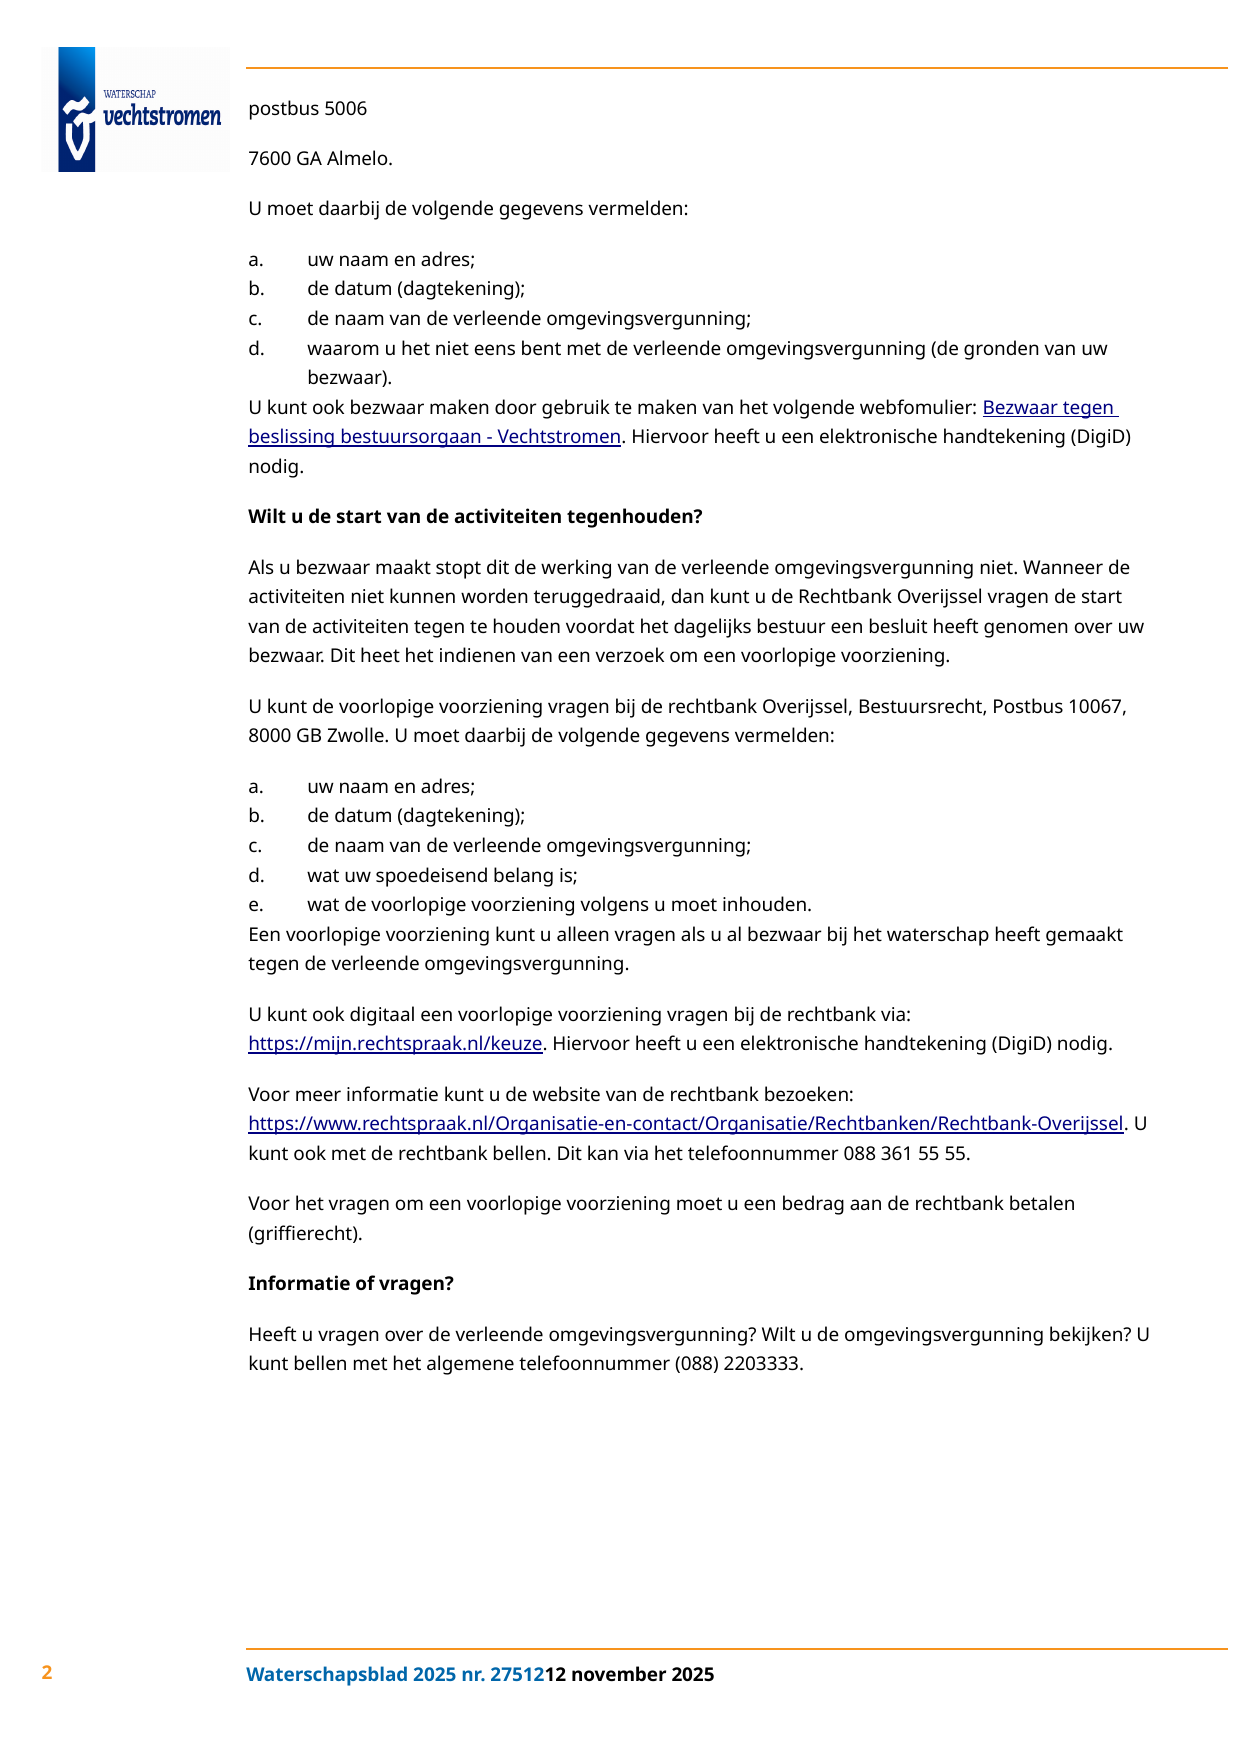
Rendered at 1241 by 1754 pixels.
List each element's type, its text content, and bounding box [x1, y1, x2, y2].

text Heeft u vragen over de verleende omgevingsvergunning? Wilt u de omgevingsvergunning bekijken? U kunt bellen met het algemene telefoonnummer (088) 2203333. [248, 1321, 1152, 1376]
text U moet daarbij de volgende gegevens vermelden: [248, 196, 1152, 221]
list uw naam en adres; [248, 773, 1152, 799]
list waarom u het niet eens bent met de verleende omgevingsvergunning (de gronden van uw bezwaar). [248, 335, 1152, 390]
text U kunt ook bezwaar maken door gebruik te maken van het volgende webfomulier: Bezwaar tegen beslissing bestuursorgaan - Vechtstromen. Hiervoor heeft u een elektronische handtekening (DigiD) nodig. [248, 394, 1152, 479]
list wat de voorlopige voorziening volgens u moet inhouden. [248, 891, 1152, 917]
text Als u bezwaar maakt stopt dit de werking van de verleende omgevingsvergunning niet. Wanneer de activiteiten niet kunnen worden teruggedraaid, dan kunt u de Rechtbank Overijssel vragen de start van de activiteiten tegen te houden voordat het dagelijks bestuur een besluit heeft genomen over uw bezwaar. Dit heet het indienen van een verzoek om een voorlopige voorziening. [248, 554, 1152, 668]
text U kunt de voorlopige voorziening vragen bij de rechtbank Overijssel, Bestuursrecht, Postbus 10067, 8000 GB Zwolle. U moet daarbij de volgende gegevens vermelden: [248, 693, 1152, 748]
text U kunt ook digitaal een voorlopige voorziening vragen bij de rechtbank via: https://mijn.rechtspraak.nl/keuze. Hiervoor heeft u een elektronische handtekening (DigiD) nodig. [248, 1001, 1152, 1056]
text Voor het vragen om een voorlopige voorziening moet u een bedrag aan de rechtbank betalen (griffierecht). [248, 1191, 1152, 1246]
list uw naam en adres; [248, 246, 1152, 272]
list de datum (dagtekening); [248, 276, 1152, 301]
text postbus 5006 [248, 95, 1152, 121]
list wat uw spoedeisend belang is; [248, 862, 1152, 888]
text 7600 GA Almelo. [248, 145, 1152, 171]
text Informatie of vragen? [248, 1271, 1152, 1296]
text Wilt u de start van de activiteiten tegenhouden? [248, 503, 1152, 529]
list de naam van de verleende omgevingsvergunning; [248, 305, 1152, 331]
list de naam van de verleende omgevingsvergunning; [248, 832, 1152, 858]
list de datum (dagtekening); [248, 803, 1152, 828]
text Een voorlopige voorziening kunt u alleen vragen als u al bezwaar bij het waterschap heeft gemaakt tegen de verleende omgevingsvergunning. [248, 921, 1152, 976]
picture [41, 47, 231, 172]
text Voor meer informatie kunt u de website van de rechtbank bezoeken: https://www.rechtspraak.nl/Organisatie-en-contact/Organisatie/Rechtbanken/Rechtbank-Overijssel. U kunt ook met de rechtbank bellen. Dit kan via het telefoonnummer 088 361 55 55. [248, 1081, 1152, 1166]
